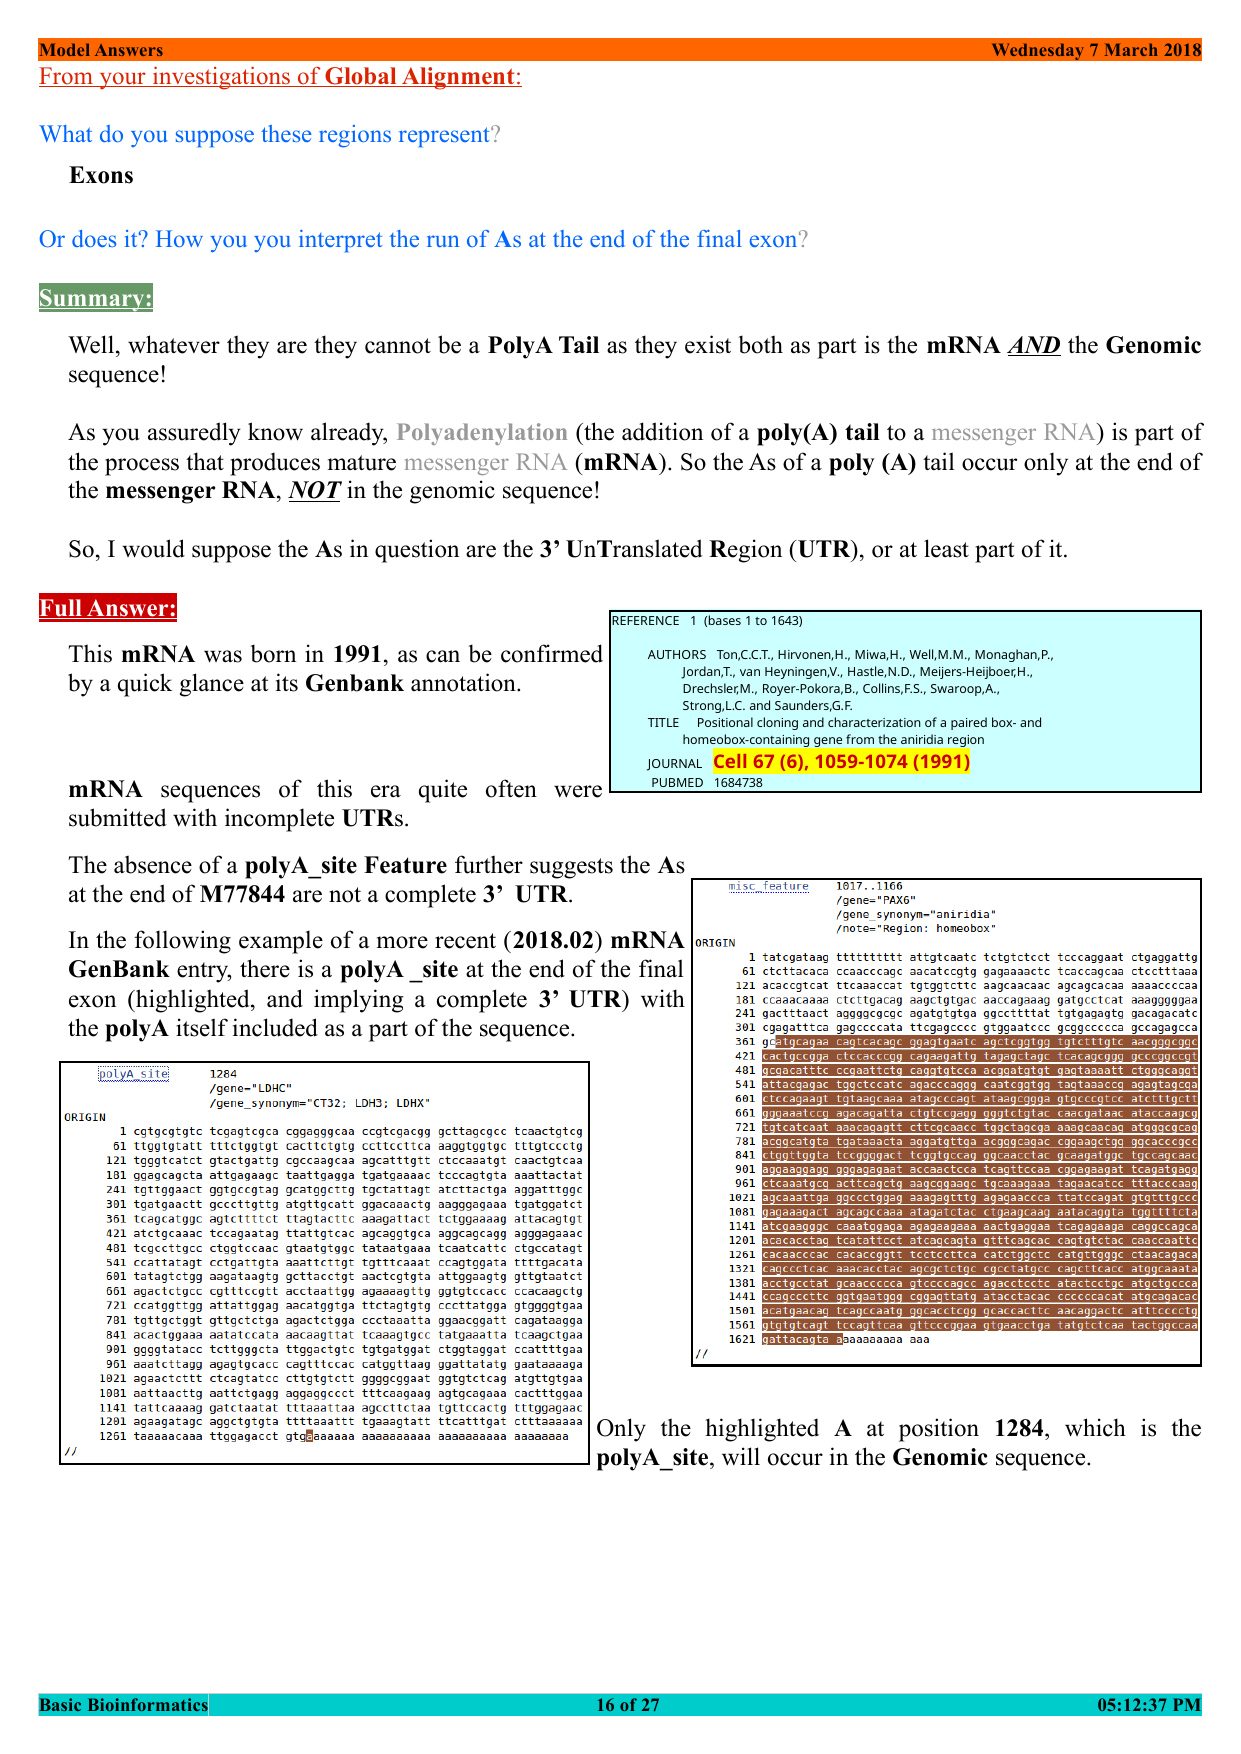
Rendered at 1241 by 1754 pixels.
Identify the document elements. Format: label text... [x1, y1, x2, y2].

text AUTHORS Ton,C.C.T., Hirvonen,H., Miwa,H., Well,M.M., Monaghan,P., [641, 646, 1200, 663]
text PUBMED 1684738 [641, 774, 1200, 791]
text Full Answer: [38, 592, 1202, 622]
picture [63, 1066, 586, 1460]
text What do you suppose these regions represent? [38, 119, 1202, 148]
text This mRNA was born in 1991, as can be confirmed by a quick glance at its Genbank annotation. [68, 639, 609, 697]
text So, I would suppose the As in question are the 3’ UnTranslated Region (UTR), or at least part of it. [68, 534, 1202, 563]
text Drechsler,M., Royer-Pokora,B., Collins,F.S., Swaroop,A., [641, 680, 1200, 697]
picture [693, 880, 1200, 1364]
text In the following example of a more recent (2018.02) mRNA GenBank entry, there is a polyA _site at the end of the final exon (highlighted, and implying a complete 3’ UTR) with the polyA itself included as a part of the sequence. [68, 925, 691, 1042]
text Exons [68, 160, 1202, 189]
text From your investigations of Global Alignment: [38, 61, 1202, 89]
text Only the highlighted A at position 1284, which is the polyA_site, will occur in the Genomic sequence. [38, 1412, 1202, 1471]
text Well, whatever they are they cannot be a PolyA Tail as they exist both as part is the mRNA AND the Genomic sequence! [68, 330, 1202, 388]
text Summary: [38, 283, 1202, 312]
text Strong,L.C. and Saunders,G.F. [641, 697, 1200, 714]
text homeobox-containing gene from the aniridia region [641, 731, 1200, 748]
text As you assuredly know already, Polyadenylation (the addition of a poly(A) tail to a messenger RNA) is part of the process that produces mature messenger RNA (mRNA). So the As of a poly (A) tail occur only at the end of the messenger RNA, NOT in the genomic sequence! [68, 417, 1202, 504]
text The absence of a polyA_site Feature further suggests the As at the end of M77844 are not a complete 3’ UTR. [68, 849, 1202, 908]
text Jordan,T., van Heyningen,V., Hastle,N.D., Meijers-Heijboer,H., [641, 663, 1200, 680]
text mRNA sequences of this era quite often were submitted with incomplete UTRs. [68, 774, 1202, 832]
text REFERENCE 1 (bases 1 to 1643) [611, 612, 1200, 628]
text JOURNAL Cell 67 (6), 1059-1074 (1991) [641, 748, 1200, 774]
text Or does it? How you you interpret the run of As at the end of the final exon? [38, 224, 1202, 253]
text TITLE Positional cloning and characterization of a paired box- and [641, 714, 1200, 731]
